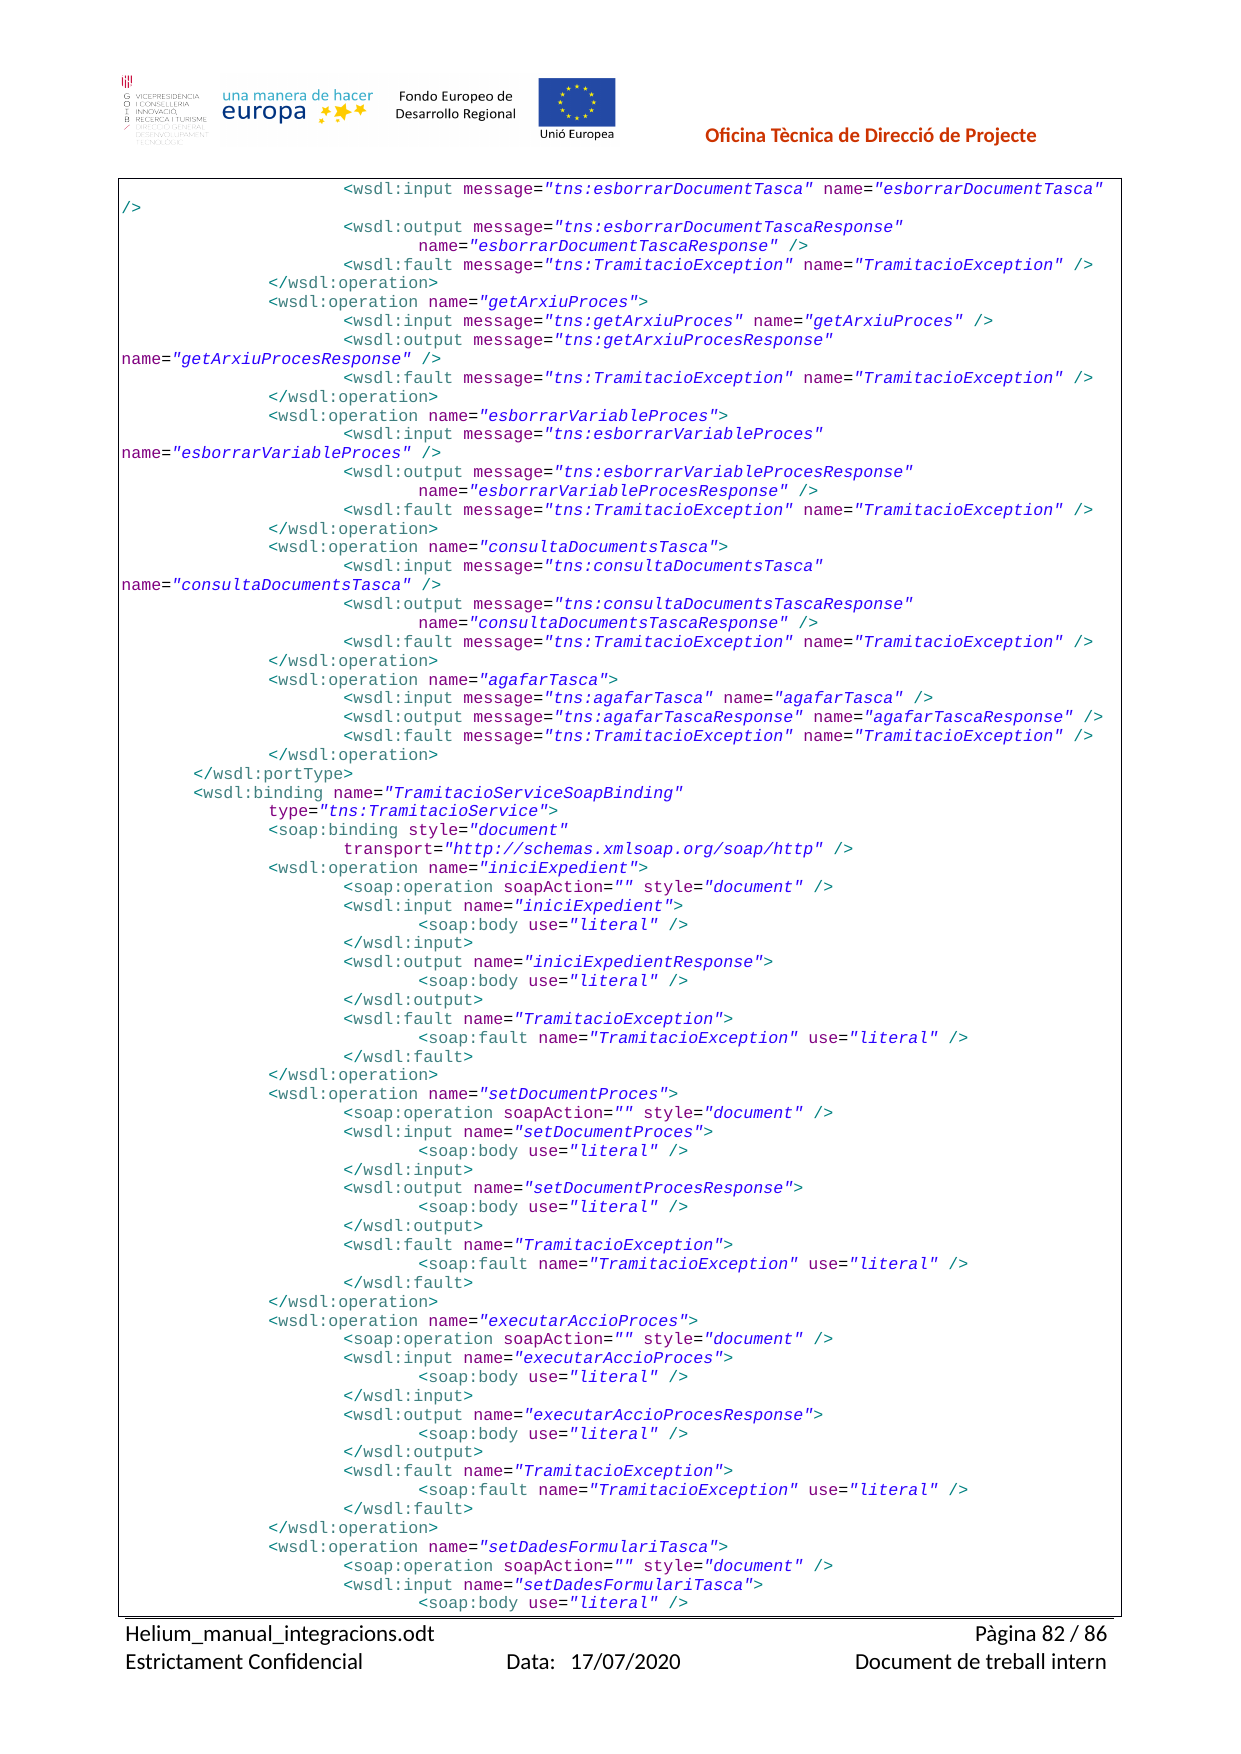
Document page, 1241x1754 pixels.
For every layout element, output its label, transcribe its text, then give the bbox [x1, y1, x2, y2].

text <wsdl:output name="executarAccioProcesResponse"> [119, 1403, 1121, 1422]
text <wsdl:output message="tns:agafarTascaResponse" name="agafarTascaResponse" /> [119, 706, 1121, 724]
text </wsdl:operation> [119, 517, 1121, 536]
text </wsdl:operation> [119, 1290, 1121, 1309]
text <soap:body use="literal" /> [119, 1592, 1121, 1616]
text <wsdl:input name="setDadesFormulariTasca"> [119, 1573, 1121, 1592]
text </wsdl:fault> [119, 1045, 1121, 1064]
text name="esborrarDocumentTascaResponse" /> [119, 234, 1121, 253]
text name="consultaDocumentsTascaResponse" /> [119, 611, 1121, 630]
text </wsdl:fault> [119, 1497, 1121, 1516]
text <wsdl:operation name="setDadesFormulariTasca"> [119, 1535, 1121, 1554]
text <wsdl:fault message="tns:TramitacioException" name="TramitacioException" /> [119, 366, 1121, 385]
text <wsdl:input message="tns:consultaDocumentsTasca" name="consultaDocumentsTasca" /> [119, 555, 1121, 592]
text </wsdl:operation> [119, 1516, 1121, 1535]
text </wsdl:output> [119, 988, 1121, 1007]
text <wsdl:binding name="TramitacioServiceSoapBinding" [119, 781, 1121, 800]
text <soap:operation soapAction="" style="document" /> [119, 1328, 1121, 1347]
text <soap:body use="literal" /> [119, 1196, 1121, 1215]
text <soap:body use="literal" /> [119, 969, 1121, 988]
text <soap:binding style="document" [119, 819, 1121, 838]
text <soap:fault name="TramitacioException" use="literal" /> [119, 1026, 1121, 1045]
text <wsdl:operation name="agafarTasca"> [119, 668, 1121, 687]
text <soap:operation soapAction="" style="document" /> [119, 875, 1121, 894]
text <wsdl:output message="tns:esborrarVariableProcesResponse" [119, 461, 1121, 479]
text </wsdl:input> [119, 1158, 1121, 1177]
text <soap:body use="literal" /> [119, 913, 1121, 932]
text </wsdl:fault> [119, 1271, 1121, 1290]
text </wsdl:operation> [119, 649, 1121, 668]
text </wsdl:operation> [119, 1064, 1121, 1083]
text <wsdl:output message="tns:getArxiuProcesResponse" name="getArxiuProcesResponse" /> [119, 328, 1121, 366]
text </wsdl:output> [119, 1441, 1121, 1460]
text name="esborrarVariableProcesResponse" /> [119, 479, 1121, 498]
text <soap:operation soapAction="" style="document" /> [119, 1102, 1121, 1120]
text <wsdl:input message="tns:getArxiuProces" name="getArxiuProces" /> [119, 310, 1121, 328]
text <soap:fault name="TramitacioException" use="literal" /> [119, 1252, 1121, 1271]
text <wsdl:operation name="consultaDocumentsTasca"> [119, 536, 1121, 555]
picture [118, 73, 213, 147]
text </wsdl:portType> [119, 762, 1121, 781]
text <soap:operation soapAction="" style="document" /> [119, 1554, 1121, 1573]
text </wsdl:input> [119, 1384, 1121, 1403]
text <wsdl:output message="tns:consultaDocumentsTascaResponse" [119, 592, 1121, 611]
text <wsdl:input message="tns:esborrarDocumentTasca" name="esborrarDocumentTasca" /> [119, 179, 1121, 215]
text <wsdl:input name="iniciExpedient"> [119, 894, 1121, 913]
text <wsdl:input name="executarAccioProces"> [119, 1347, 1121, 1366]
text <soap:fault name="TramitacioException" use="literal" /> [119, 1479, 1121, 1497]
text </wsdl:operation> [119, 385, 1121, 404]
picture [219, 73, 621, 147]
text transport="http://schemas.xmlsoap.org/soap/http" /> [119, 838, 1121, 856]
text <wsdl:input message="tns:agafarTasca" name="agafarTasca" /> [119, 687, 1121, 706]
text <wsdl:fault message="tns:TramitacioException" name="TramitacioException" /> [119, 498, 1121, 517]
text <wsdl:fault message="tns:TramitacioException" name="TramitacioException" /> [119, 253, 1121, 272]
text <wsdl:output message="tns:esborrarDocumentTascaResponse" [119, 215, 1121, 234]
text <wsdl:output name="setDocumentProcesResponse"> [119, 1177, 1121, 1196]
text <wsdl:fault message="tns:TramitacioException" name="TramitacioException" /> [119, 630, 1121, 649]
text <wsdl:fault name="TramitacioException"> [119, 1460, 1121, 1479]
text </wsdl:operation> [119, 743, 1121, 762]
text <wsdl:operation name="iniciExpedient"> [119, 856, 1121, 875]
text <wsdl:operation name="esborrarVariableProces"> [119, 404, 1121, 423]
text <wsdl:output name="iniciExpedientResponse"> [119, 951, 1121, 969]
text type="tns:TramitacioService"> [119, 800, 1121, 819]
text <wsdl:input name="setDocumentProces"> [119, 1120, 1121, 1139]
text </wsdl:operation> [119, 272, 1121, 291]
text </wsdl:input> [119, 932, 1121, 951]
text <wsdl:operation name="executarAccioProces"> [119, 1309, 1121, 1328]
text <wsdl:input message="tns:esborrarVariableProces" name="esborrarVariableProces" /> [119, 423, 1121, 461]
text <soap:body use="literal" /> [119, 1422, 1121, 1441]
text <soap:body use="literal" /> [119, 1139, 1121, 1158]
text <wsdl:fault name="TramitacioException"> [119, 1007, 1121, 1026]
text <soap:body use="literal" /> [119, 1366, 1121, 1384]
text <wsdl:operation name="getArxiuProces"> [119, 291, 1121, 310]
text <wsdl:operation name="setDocumentProces"> [119, 1083, 1121, 1102]
text </wsdl:output> [119, 1215, 1121, 1233]
text <wsdl:fault name="TramitacioException"> [119, 1233, 1121, 1252]
text <wsdl:fault message="tns:TramitacioException" name="TramitacioException" /> [119, 724, 1121, 743]
